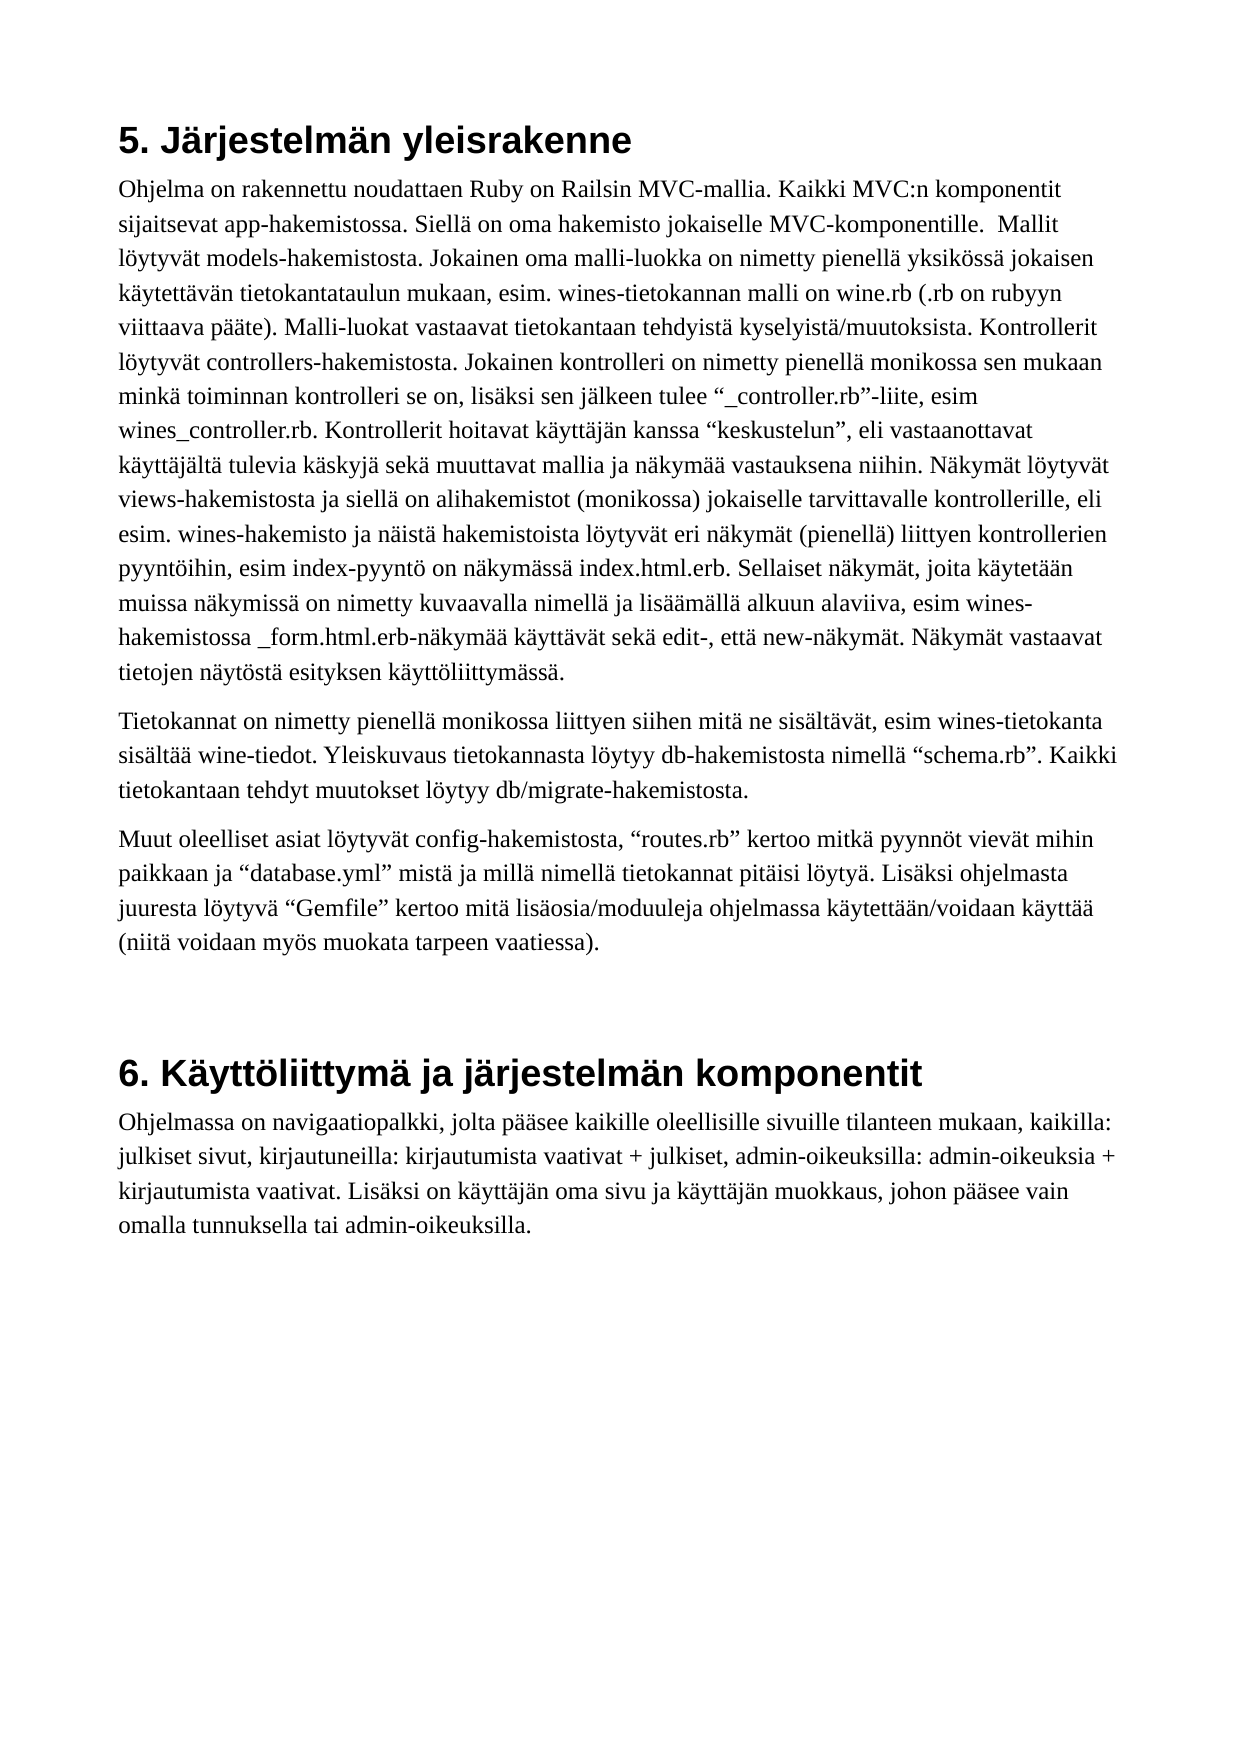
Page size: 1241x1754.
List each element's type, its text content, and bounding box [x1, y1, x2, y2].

subtitle 5. Järjestelmän yleisrakenne [118, 118, 1122, 162]
subtitle 6. Käyttöliittymä ja järjestelmän komponentit [118, 1051, 1122, 1094]
text Tietokannat on nimetty pienellä monikossa liittyen siihen mitä ne sisältävät, esim wines-tietokanta sisältää wine-tiedot. Yleiskuvaus tietokannasta löytyy db-hakemistosta nimellä “schema.rb”. Kaikki tietokantaan tehdyt muutokset löytyy db/migrate-hakemistosta. [118, 706, 1122, 804]
text Ohjelmassa on navigaatiopalkki, jolta pääsee kaikille oleellisille sivuille tilanteen mukaan, kaikilla: julkiset sivut, kirjautuneilla: kirjautumista vaativat + julkiset, admin-oikeuksilla: admin-oikeuksia + kirjautumista vaativat. Lisäksi on käyttäjän oma sivu ja käyttäjän muokkaus, johon pääsee vain omalla tunnuksella tai admin-oikeuksilla. [118, 1107, 1122, 1239]
text Ohjelma on rakennettu noudattaen Ruby on Railsin MVC-mallia. Kaikki MVC:n komponentit sijaitsevat app-hakemistossa. Siellä on oma hakemisto jokaiselle MVC-komponentille. Mallit löytyvät models-hakemistosta. Jokainen oma malli-luokka on nimetty pienellä yksikössä jokaisen käytettävän tietokantataulun mukaan, esim. wines-tietokannan malli on wine.rb (.rb on rubyyn viittaava pääte). Malli-luokat vastaavat tietokantaan tehdyistä kyselyistä/muutoksista. Kontrollerit löytyvät controllers-hakemistosta. Jokainen kontrolleri on nimetty pienellä monikossa sen mukaan minkä toiminnan kontrolleri se on, lisäksi sen jälkeen tulee “_controller.rb”-liite, esim wines_controller.rb. Kontrollerit hoitavat käyttäjän kanssa “keskustelun”, eli vastaanottavat käyttäjältä tulevia käskyjä sekä muuttavat mallia ja näkymää vastauksena niihin. Näkymät löytyvät views-hakemistosta ja siellä on alihakemistot (monikossa) jokaiselle tarvittavalle kontrollerille, eli esim. wines-hakemisto ja näistä hakemistoista löytyvät eri näkymät (pienellä) liittyen kontrollerien pyyntöihin, esim index-pyyntö on näkymässä index.html.erb. Sellaiset näkymät, joita käytetään muissa näkymissä on nimetty kuvaavalla nimellä ja lisäämällä alkuun alaviiva, esim wines-hakemistossa _form.html.erb-näkymää käyttävät sekä edit-, että new-näkymät. Näkymät vastaavat tietojen näytöstä esityksen käyttöliittymässä. [118, 174, 1122, 686]
text Muut oleelliset asiat löytyvät config-hakemistosta, “routes.rb” kertoo mitkä pyynnöt vievät mihin paikkaan ja “database.yml” mistä ja millä nimellä tietokannat pitäisi löytyä. Lisäksi ohjelmasta juuresta löytyvä “Gemfile” kertoo mitä lisäosia/moduuleja ohjelmassa käytettään/voidaan käyttää (niitä voidaan myös muokata tarpeen vaatiessa). [118, 824, 1122, 956]
